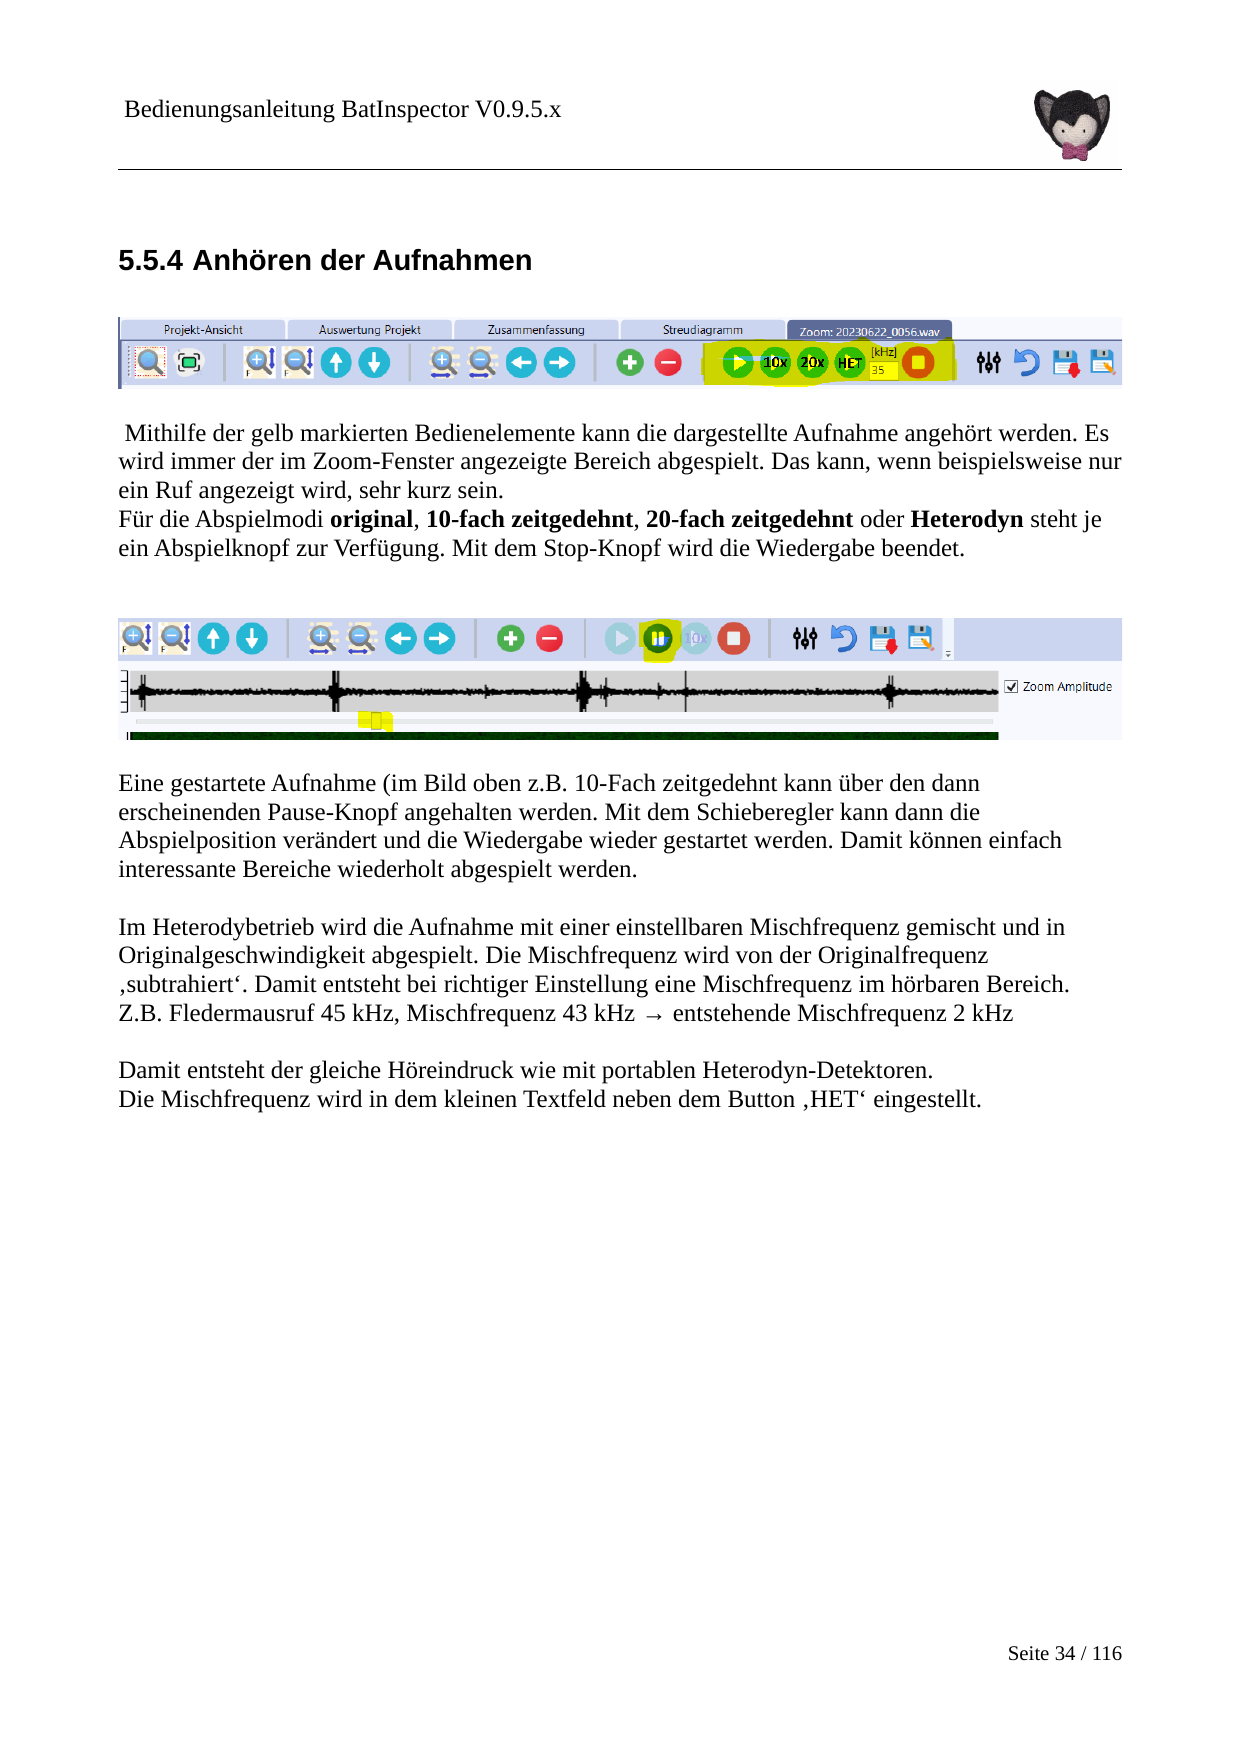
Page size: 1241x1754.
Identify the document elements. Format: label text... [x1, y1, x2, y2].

text Im Heterodybetrieb wird die Aufnahme mit einer einstellbaren Mischfrequenz gemischt und in Originalgeschwindigkeit abgespielt. Die Mischfrequenz wird von der Originalfrequenz ‚subtrahiert‘. Damit entsteht bei richtiger Einstellung eine Mischfrequenz im hörbaren Bereich. [118, 912, 1122, 998]
subtitle Anhören der Aufnahmen [118, 243, 1122, 276]
text Für die Abspielmodi original, 10-fach zeitgedehnt, 20-fach zeitgedehnt oder Heterodyn steht je ein Abspielknopf zur Verfügung. Mit dem Stop-Knopf wird die Wiedergabe beendet. [118, 504, 1122, 561]
picture [118, 618, 1123, 740]
text Mithilfe der gelb markierten Bedienelemente kann die dargestellte Aufnahme angehört werden. Es wird immer der im Zoom-Fenster angezeigte Bereich abgespielt. Das kann, wenn beispielsweise nur ein Ruf angezeigt wird, sehr kurz sein. [118, 418, 1122, 504]
text Damit entsteht der gleiche Höreindruck wie mit portablen Heterodyn-Detektoren. [118, 1056, 1122, 1084]
text Z.B. Fledermausruf 45 kHz, Mischfrequenz 43 kHz → entstehende Mischfrequenz 2 kHz [118, 998, 1122, 1027]
text Eine gestartete Aufnahme (im Bild oben z.B. 10-Fach zeitgedehnt kann über den dann erscheinenden Pause-Knopf angehalten werden. Mit dem Schieberegler kann dann die Abspielposition verändert und die Wiedergabe wieder gestartet werden. Damit können einfach interessante Bereiche wiederholt abgespielt werden. [118, 768, 1122, 883]
picture [1030, 80, 1119, 169]
text Die Mischfrequenz wird in dem kleinen Textfeld neben dem Button ‚HET‘ eingestellt. [118, 1084, 1122, 1113]
picture [118, 317, 1123, 389]
